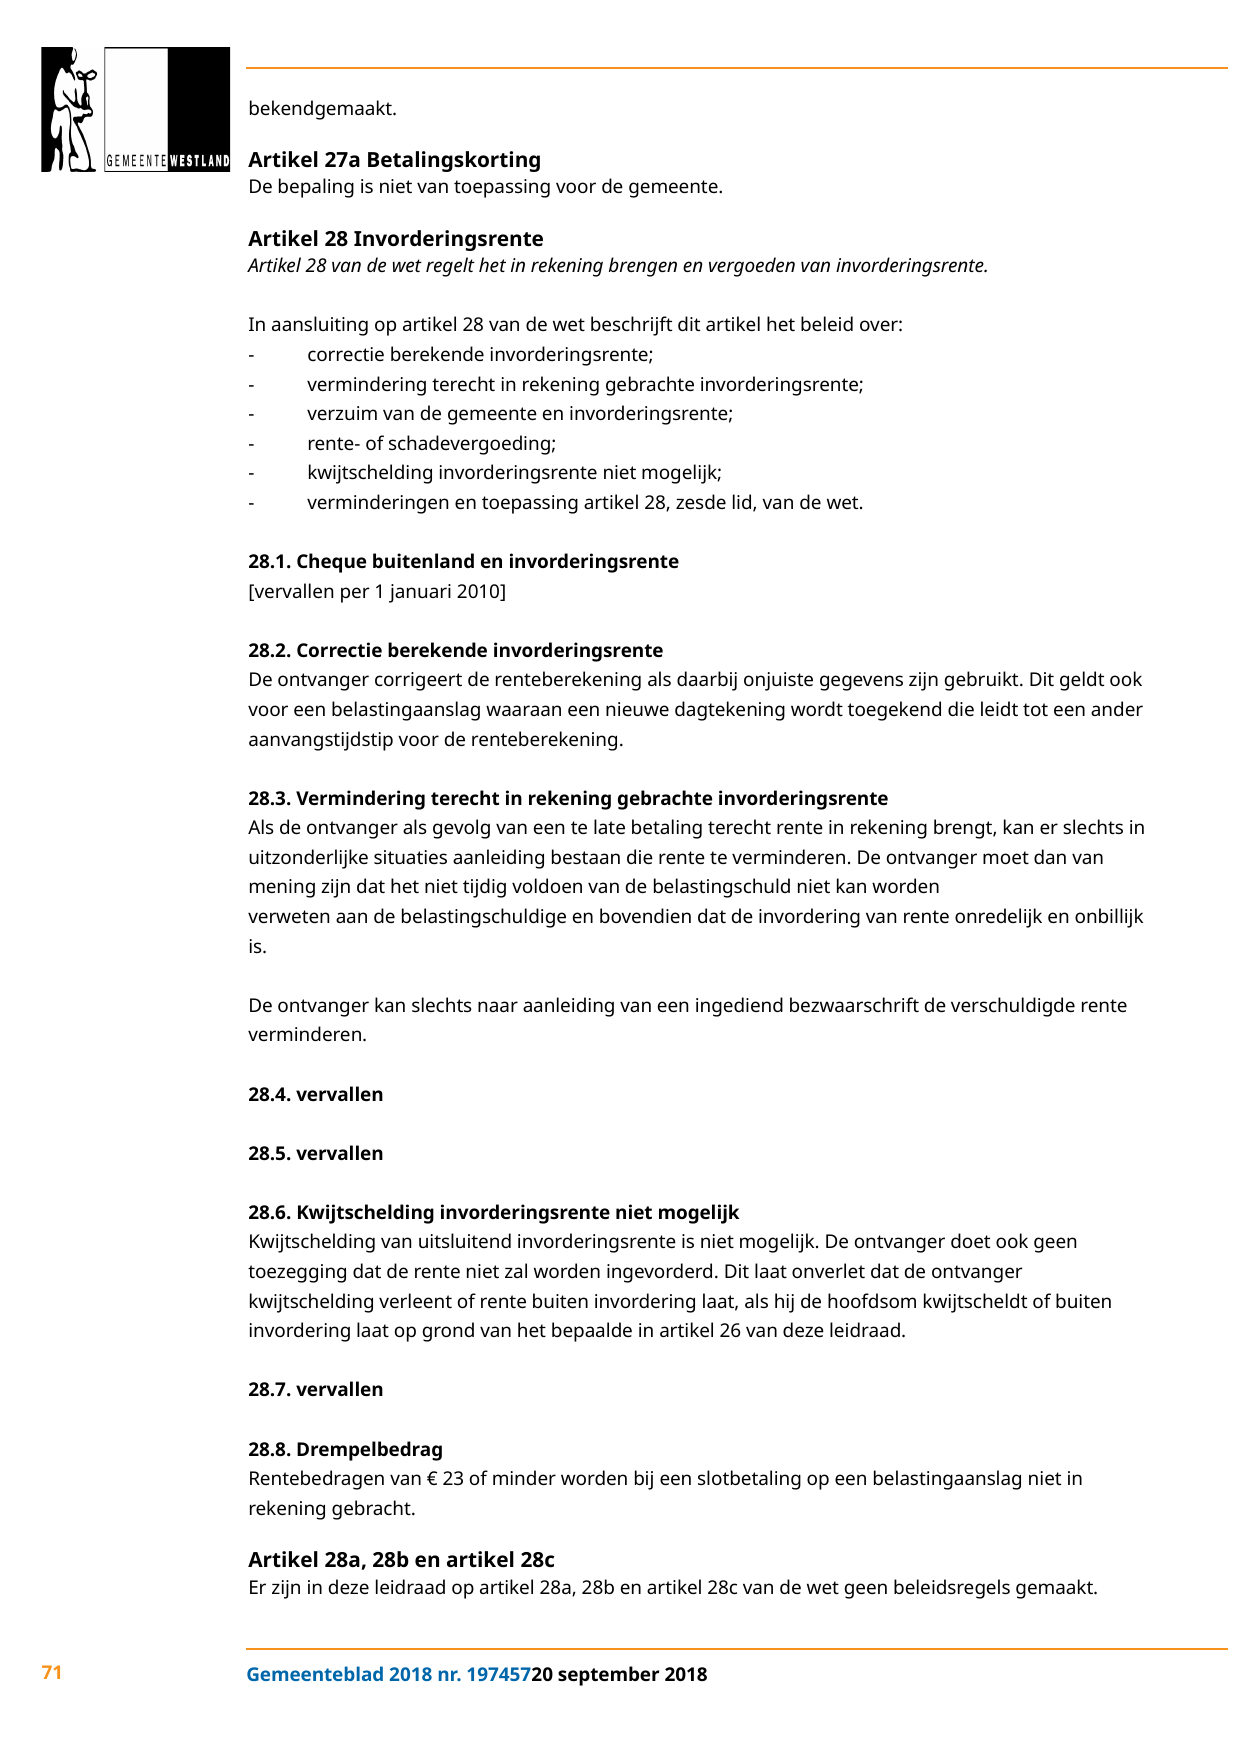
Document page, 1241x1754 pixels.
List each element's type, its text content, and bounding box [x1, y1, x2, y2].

text Artikel 28 van de wet regelt het in rekening brengen en vergoeden van invorderingsrente. [248, 252, 1152, 278]
text Er zijn in deze leidraad op artikel 28a, 28b en artikel 28c van de wet geen beleidsregels gemaakt. [248, 1574, 1152, 1599]
text 28.5. vervallen [248, 1140, 1152, 1166]
text 28.2. Correctie berekende invorderingsrente [248, 637, 1152, 663]
text [vervallen per 1 januari 2010] [248, 578, 1152, 604]
text Als de ontvanger als gevolg van een te late betaling terecht rente in rekening brengt, kan er slechts in uitzonderlijke situaties aanleiding bestaan die rente te verminderen. De ontvanger moet dan van mening zijn dat het niet tijdig voldoen van de belastingschuld niet kan worden [248, 814, 1152, 899]
list rente- of schadevergoeding; [248, 430, 1152, 456]
text 28.7. vervallen [248, 1377, 1152, 1402]
list verminderingen en toepassing artikel 28, zesde lid, van de wet. [248, 489, 1152, 515]
text Artikel 28a, 28b en artikel 28c [248, 1545, 1152, 1574]
text 28.4. vervallen [248, 1081, 1152, 1107]
text 28.3. Vermindering terecht in rekening gebrachte invorderingsrente [248, 785, 1152, 811]
text De ontvanger corrigeert de renteberekening als daarbij onjuiste gegevens zijn gebruikt. Dit geldt ook voor een belastingaanslag waaraan een nieuwe dagtekening wordt toegekend die leidt tot een ander aanvangstijdstip voor de renteberekening. [248, 667, 1152, 752]
text Kwijtschelding van uitsluitend invorderingsrente is niet mogelijk. De ontvanger doet ook geen toezegging dat de rente niet zal worden ingevorderd. Dit laat onverlet dat de ontvanger kwijtschelding verleent of rente buiten invordering laat, als hij de hoofdsom kwijtscheldt of buiten invordering laat op grond van het bepaalde in artikel 26 van deze leidraad. [248, 1229, 1152, 1343]
picture [41, 47, 231, 172]
text In aansluiting op artikel 28 van de wet beschrijft dit artikel het beleid over: [248, 312, 1152, 337]
list verzuim van de gemeente en invorderingsrente; [248, 400, 1152, 426]
list kwijtschelding invorderingsrente niet mogelijk; [248, 459, 1152, 485]
list vermindering terecht in rekening gebrachte invorderingsrente; [248, 371, 1152, 397]
text Artikel 27a Betalingskorting [248, 145, 1152, 174]
list correctie berekende invorderingsrente; [248, 341, 1152, 367]
text verweten aan de belastingschuldige en bovendien dat de invordering van rente onredelijk en onbillijk is. [248, 903, 1152, 959]
text 28.1. Cheque buitenland en invorderingsrente [248, 548, 1152, 574]
text 28.8. Drempelbedrag [248, 1436, 1152, 1462]
text De bepaling is niet van toepassing voor de gemeente. [248, 174, 1152, 199]
text 28.6. Kwijtschelding invorderingsrente niet mogelijk [248, 1199, 1152, 1225]
text Artikel 28 Invorderingsrente [248, 224, 1152, 252]
text De ontvanger kan slechts naar aanleiding van een ingediend bezwaarschrift de verschuldigde rente verminderen. [248, 992, 1152, 1047]
text Rentebedragen van € 23 of minder worden bij een slotbetaling op een belastingaanslag niet in rekening gebracht. [248, 1465, 1152, 1521]
text bekendgemaakt. [248, 95, 1152, 121]
